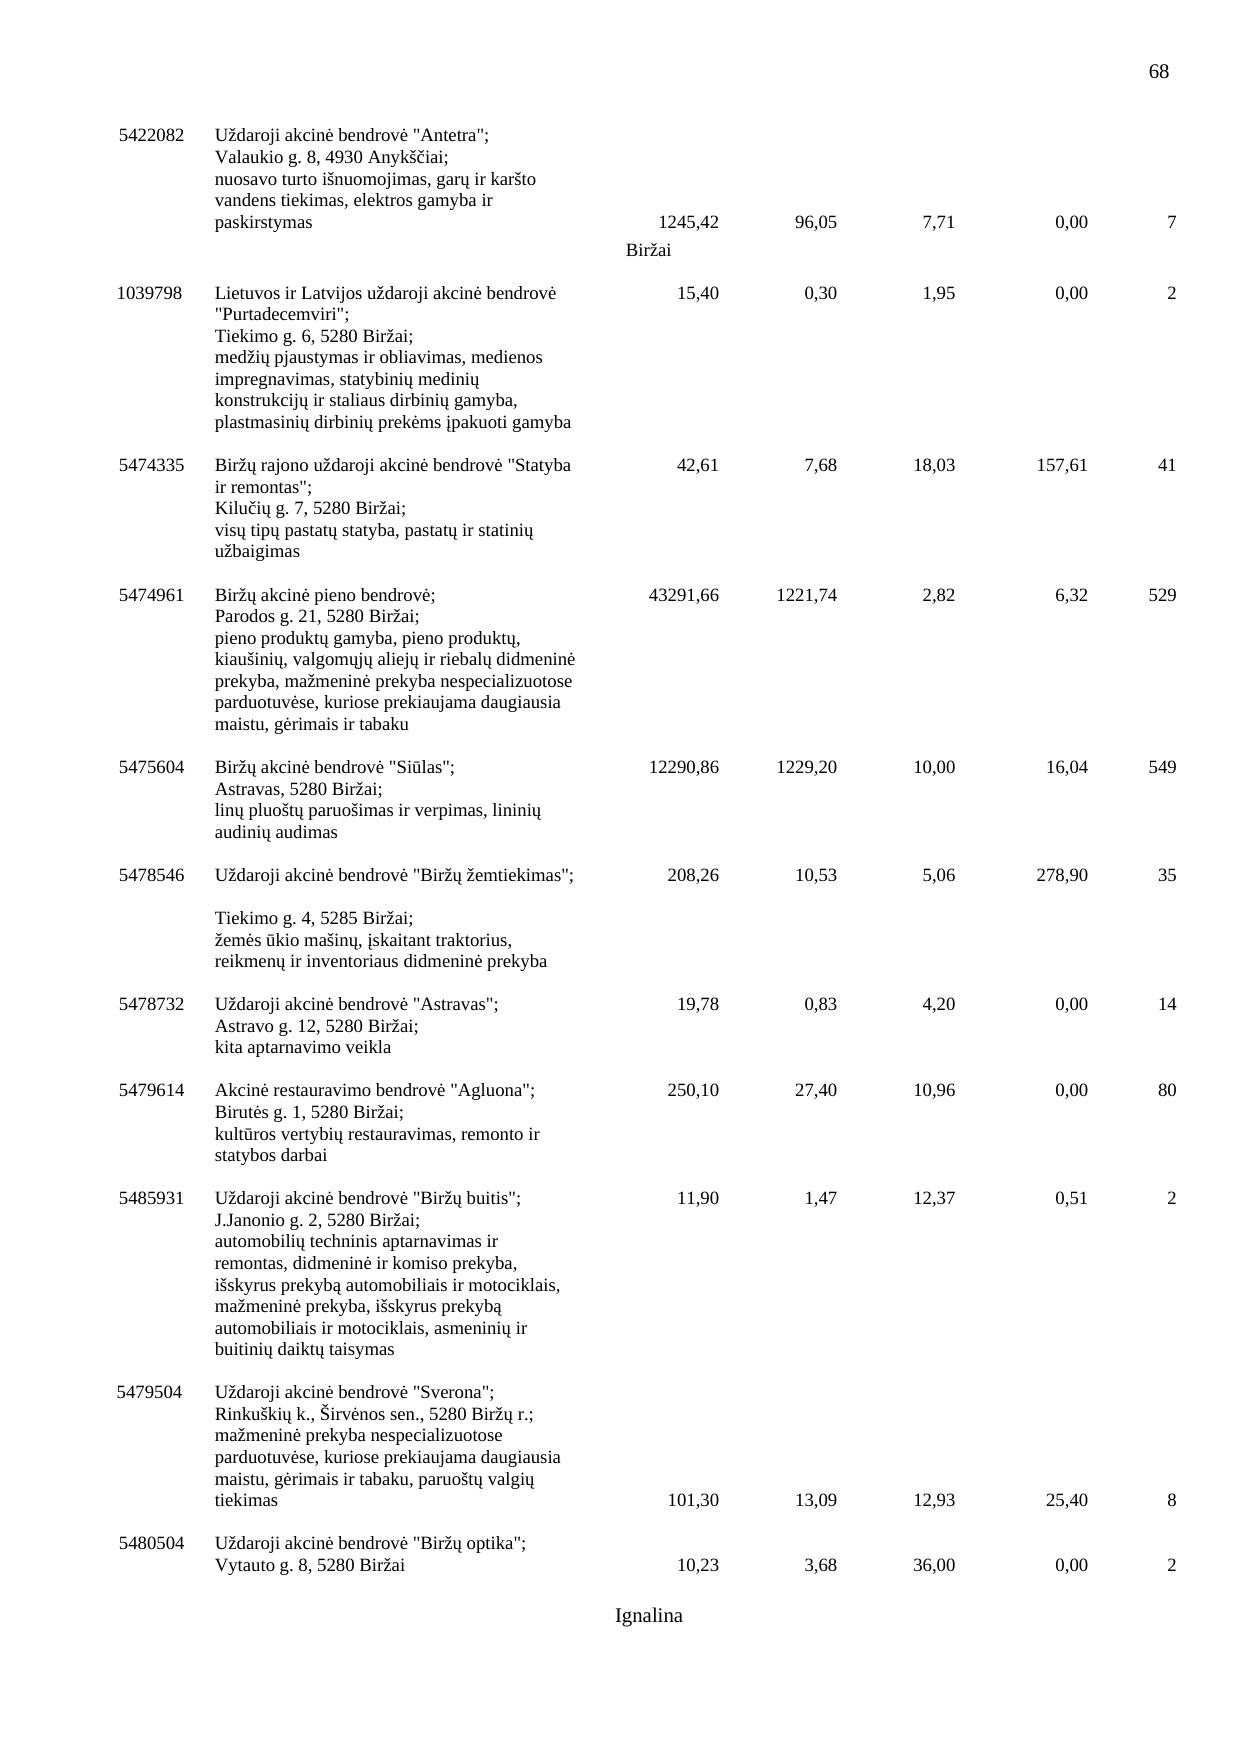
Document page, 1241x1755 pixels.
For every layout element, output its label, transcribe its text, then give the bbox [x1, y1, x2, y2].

table_cell 12290,86 [587, 756, 735, 864]
table_cell Uždaroji akcinė bendrovė "Biržų optika"; Vytauto g. 8, 5280 Biržai [203, 1532, 587, 1597]
table_cell 96,05 [735, 118, 853, 238]
table_cell 10,96 [853, 1079, 971, 1187]
table_cell 5474961 [100, 584, 203, 756]
table_cell Uždaroji akcinė bendrovė "Sverona"; Rinkuškių k., Širvėnos sen., 5280 Biržų r.; mažmeninė prekyba nespecializuotose parduotuvėse, kuriose prekiaujama daugiausia maistu, gėrimais ir tabaku, paruoštų valgių tiekimas [203, 1381, 587, 1532]
table_cell 1,95 [853, 282, 971, 454]
table_cell 43291,66 [587, 584, 735, 756]
table_cell 0,00 [971, 1532, 1104, 1597]
table_cell 0,83 [735, 993, 853, 1079]
table_cell 11,90 [587, 1187, 735, 1381]
table_cell 42,61 [587, 454, 735, 583]
table_cell Lietuvos ir Latvijos uždaroji akcinė bendrovė "Purtadecemviri"; Tiekimo g. 6, 5280 Biržai; medžių pjaustymas ir obliavimas, medienos impregnavimas, statybinių medinių konstrukcijų ir staliaus dirbinių gamyba, plastmasinių dirbinių prekėms įpakuoti gamyba [203, 282, 587, 454]
table_cell Uždaroji akcinė bendrovė "Astravas"; Astravo g. 12, 5280 Biržai; kita aptarnavimo veikla [203, 993, 587, 1079]
table_cell 7,68 [735, 454, 853, 583]
table_cell 2 [1104, 282, 1192, 454]
table_cell Uždaroji akcinė bendrovė "Biržų buitis"; J.Janonio g. 2, 5280 Biržai; automobilių techninis aptarnavimas ir remontas, didmeninė ir komiso prekyba, išskyrus prekybą automobiliais ir motociklais, mažmeninė prekyba, išskyrus prekybą automobiliais ir motociklais, asmeninių ir buitinių daiktų taisymas [203, 1187, 587, 1381]
table_cell 157,61 [971, 454, 1104, 583]
table_cell Biržai [100, 239, 1192, 282]
table_cell 4,20 [853, 993, 971, 1079]
table_cell 5422082 [100, 118, 203, 238]
table_cell 5478546 [100, 864, 203, 993]
table_cell 41 [1104, 454, 1192, 583]
table_cell 549 [1104, 756, 1192, 864]
table_cell 12,93 [853, 1381, 971, 1532]
table_cell 2 [1104, 1187, 1192, 1381]
table_cell 5475604 [100, 756, 203, 864]
table_cell 101,30 [587, 1381, 735, 1532]
table_cell 250,10 [587, 1079, 735, 1187]
table_cell Biržų akcinė pieno bendrovė; Parodos g. 21, 5280 Biržai; pieno produktų gamyba, pieno produktų, kiaušinių, valgomųjų aliejų ir riebalų didmeninė prekyba, mažmeninė prekyba nespecializuotose parduotuvėse, kuriose prekiaujama daugiausia maistu, gėrimais ir tabaku [203, 584, 587, 756]
table_cell 0,00 [971, 1079, 1104, 1187]
table_cell 0,30 [735, 282, 853, 454]
table_cell 19,78 [587, 993, 735, 1079]
table_cell 5,06 [853, 864, 971, 993]
table_cell 2,82 [853, 584, 971, 756]
table_cell Uždaroji akcinė bendrovė "Biržų žemtiekimas"; Tiekimo g. 4, 5285 Biržai; žemės ūkio mašinų, įskaitant traktorius, reikmenų ir inventoriaus didmeninė prekyba [203, 864, 587, 993]
table_cell 0,00 [971, 118, 1104, 238]
table_cell Uždaroji akcinė bendrovė "Antetra"; Valaukio g. 8, 4930 Anykščiai; nuosavo turto išnuomojimas, garų ir karšto vandens tiekimas, elektros gamyba ir paskirstymas [203, 118, 587, 238]
table_cell 12,37 [853, 1187, 971, 1381]
table_cell 1,47 [735, 1187, 853, 1381]
table_cell 35 [1104, 864, 1192, 993]
table_cell 36,00 [853, 1532, 971, 1597]
table_cell 1039798 [100, 282, 203, 454]
table_cell 5474335 [100, 454, 203, 583]
table_cell Biržų rajono uždaroji akcinė bendrovė "Statyba ir remontas"; Kilučių g. 7, 5280 Biržai; visų tipų pastatų statyba, pastatų ir statinių užbaigimas [203, 454, 587, 583]
table_cell 15,40 [587, 282, 735, 454]
table_cell 8 [1104, 1381, 1192, 1532]
table_cell 10,23 [587, 1532, 735, 1597]
table_cell Ignalina [100, 1597, 1192, 1633]
table_cell 80 [1104, 1079, 1192, 1187]
table_cell 5480504 [100, 1532, 203, 1597]
table_cell 0,51 [971, 1187, 1104, 1381]
table_cell 10,53 [735, 864, 853, 993]
table_cell 7,71 [853, 118, 971, 238]
table_cell 16,04 [971, 756, 1104, 864]
table_cell 3,68 [735, 1532, 853, 1597]
table_cell 13,09 [735, 1381, 853, 1532]
table_cell 0,00 [971, 282, 1104, 454]
table_cell 25,40 [971, 1381, 1104, 1532]
table_cell 27,40 [735, 1079, 853, 1187]
table_cell 5485931 [100, 1187, 203, 1381]
table_cell 18,03 [853, 454, 971, 583]
table_cell 7 [1104, 118, 1192, 238]
table_cell 5478732 [100, 993, 203, 1079]
table_cell 14 [1104, 993, 1192, 1079]
table_cell Biržų akcinė bendrovė "Siūlas"; Astravas, 5280 Biržai; linų pluoštų paruošimas ir verpimas, lininių audinių audimas [203, 756, 587, 864]
table_cell 529 [1104, 584, 1192, 756]
table_cell 1245,42 [587, 118, 735, 238]
table_cell 208,26 [587, 864, 735, 993]
table_cell 5479504 [100, 1381, 203, 1532]
table_cell 0,00 [971, 993, 1104, 1079]
table_cell 1229,20 [735, 756, 853, 864]
table_cell 278,90 [971, 864, 1104, 993]
table_cell 6,32 [971, 584, 1104, 756]
table_cell 1221,74 [735, 584, 853, 756]
table_cell 10,00 [853, 756, 971, 864]
table_cell Akcinė restauravimo bendrovė "Agluona"; Birutės g. 1, 5280 Biržai; kultūros vertybių restauravimas, remonto ir statybos darbai [203, 1079, 587, 1187]
table_cell 5479614 [100, 1079, 203, 1187]
table_cell 2 [1104, 1532, 1192, 1597]
